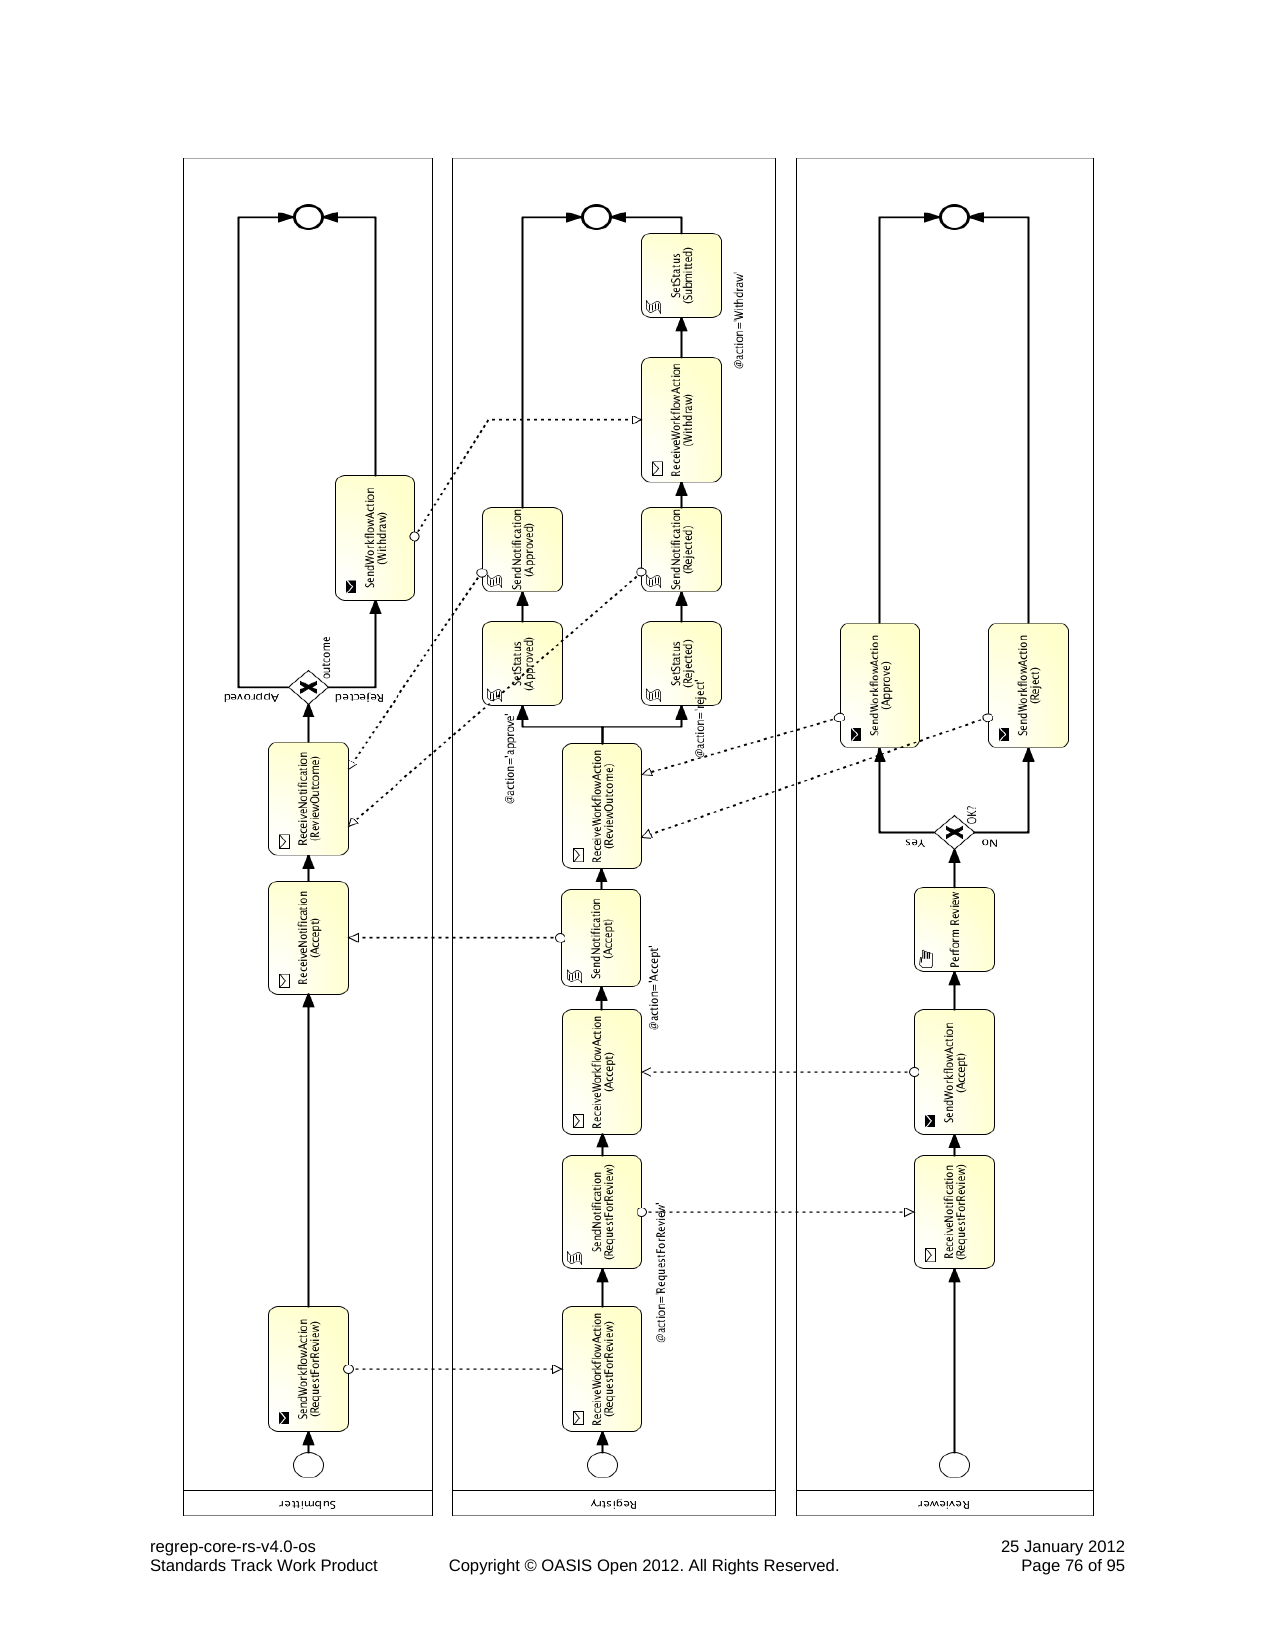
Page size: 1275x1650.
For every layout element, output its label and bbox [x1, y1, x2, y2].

picture [158, 137, 1117, 1537]
text [150, 137, 158, 1537]
text [1117, 137, 1125, 1537]
